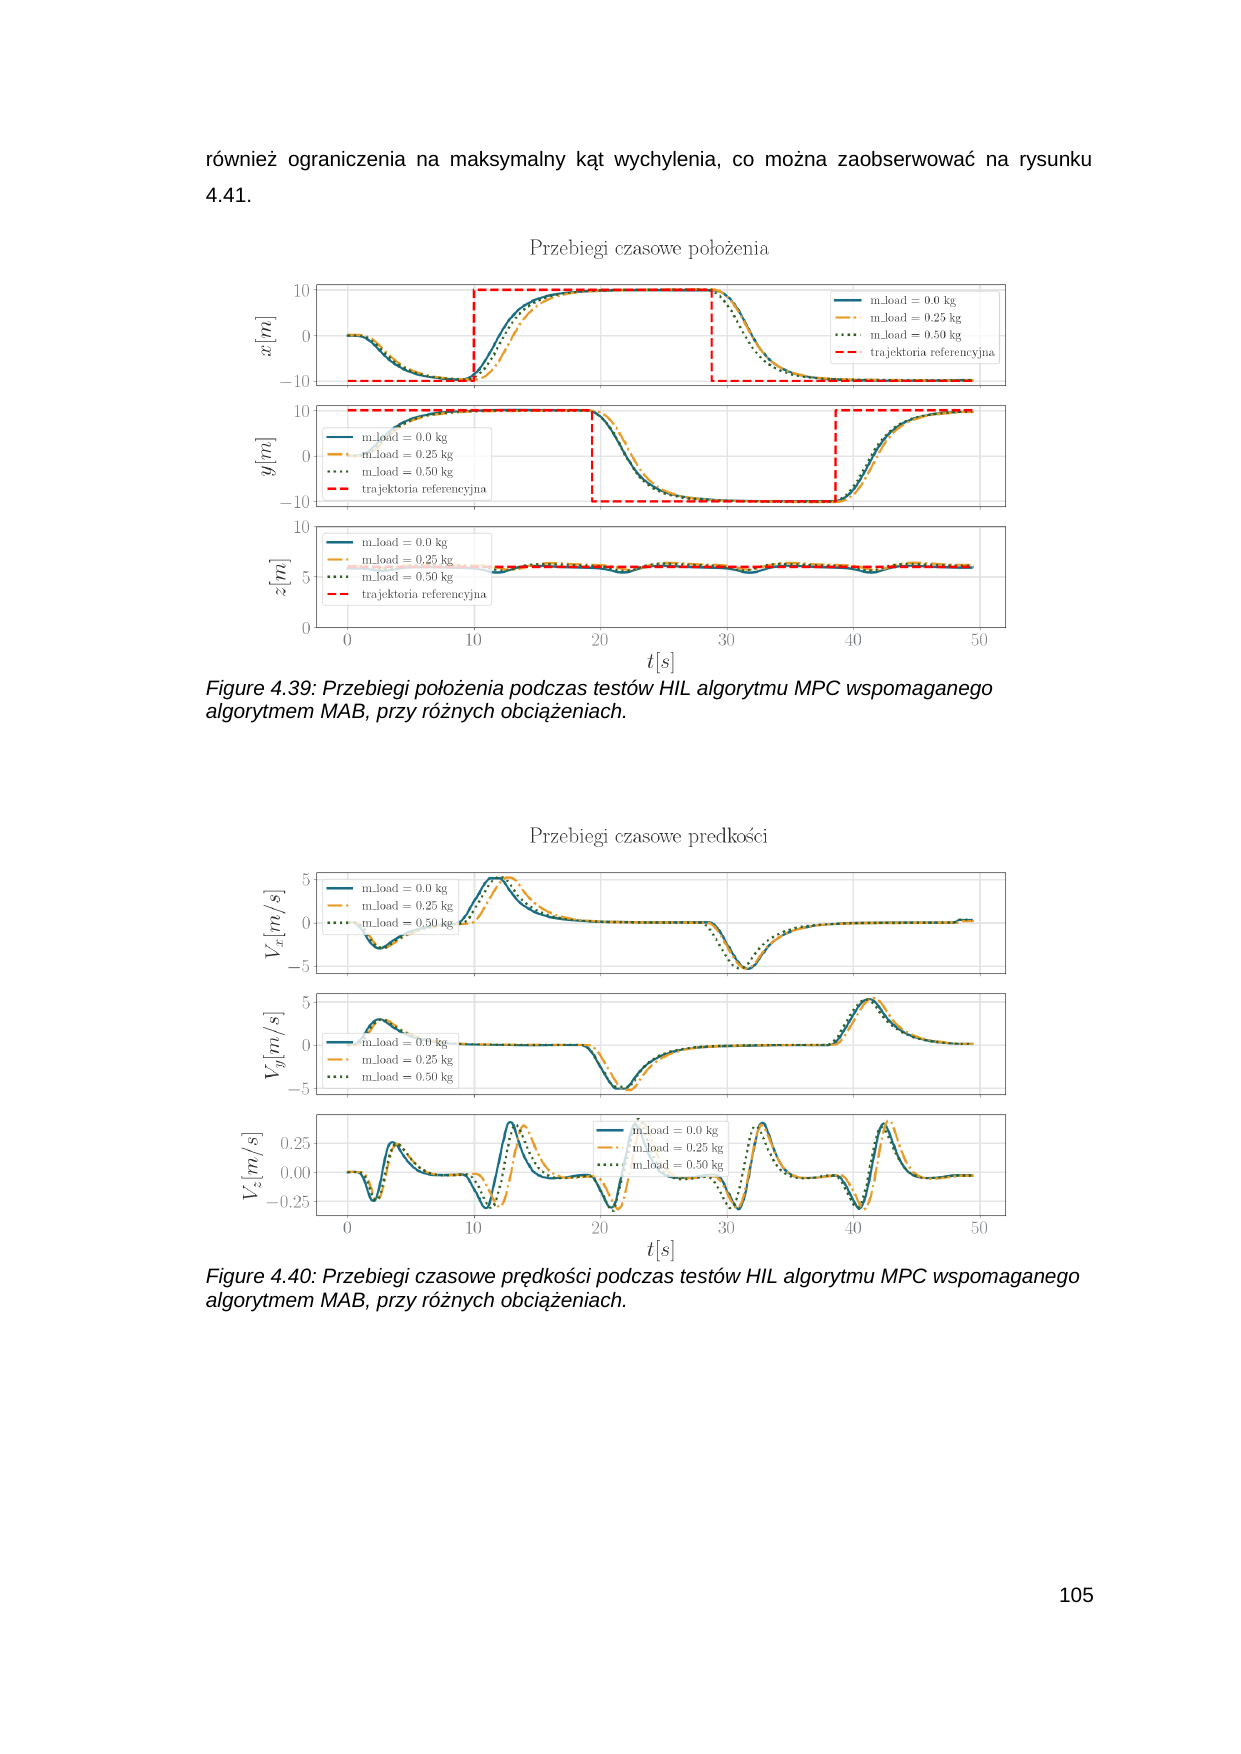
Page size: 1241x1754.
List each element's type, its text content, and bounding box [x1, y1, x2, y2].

text Figure 4.40: Przebiegi czasowe prędkości podczas testów HIL algorytmu MPC wspomaganego algorytmem MAB, przy różnych obciążeniach. [206, 1264, 1093, 1311]
text Figure 4.39: Przebiegi położenia podczas testów HIL algorytmu MPC wspomaganego algorytmem MAB, przy różnych obciążeniach. [206, 676, 1093, 723]
text również ograniczenia na maksymalny kąt wychylenia, co można zaobserwować na rysunku 4.41. [206, 147, 1093, 207]
picture [205, 231, 1094, 676]
picture [205, 819, 1094, 1264]
